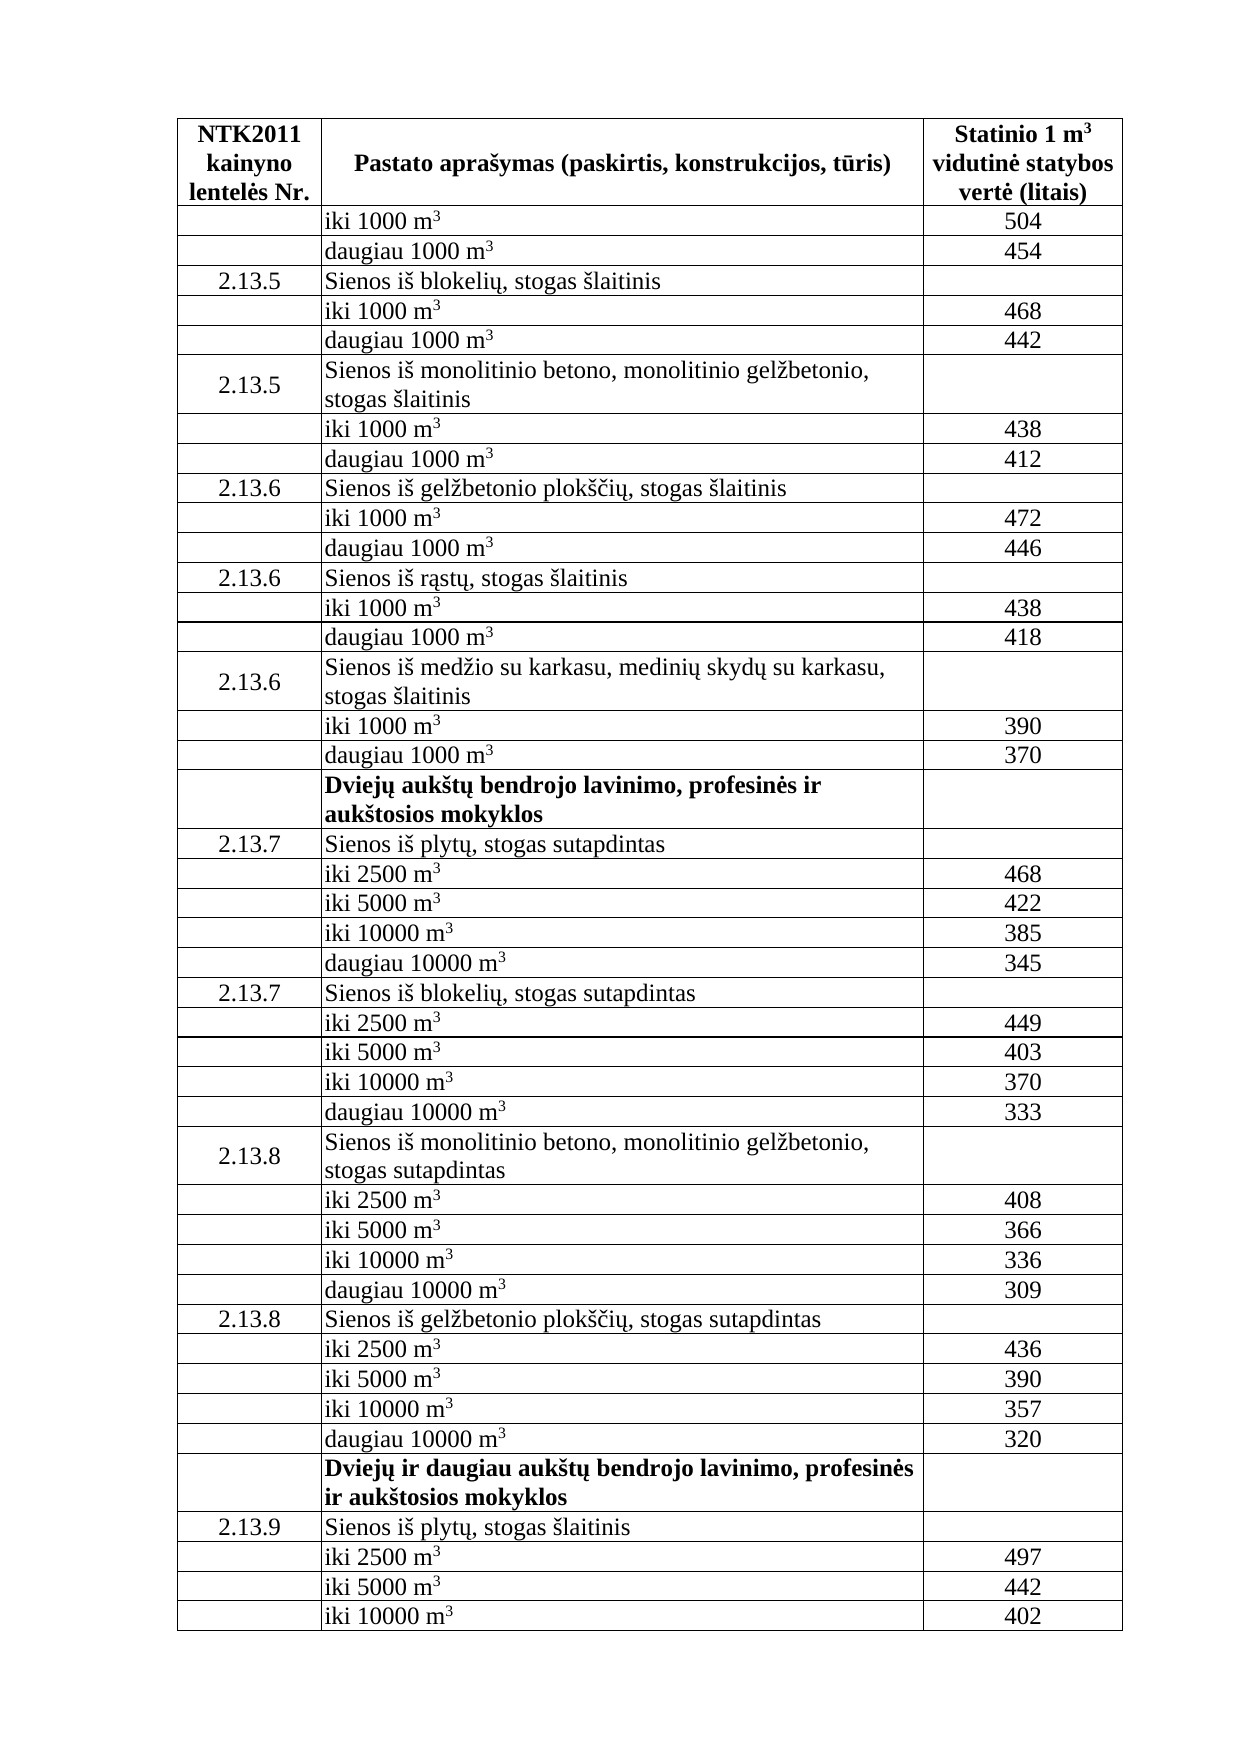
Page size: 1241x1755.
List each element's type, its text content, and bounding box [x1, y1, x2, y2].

table_cell [178, 1185, 321, 1214]
table_cell 2.13.6 [178, 563, 321, 592]
table_cell [178, 889, 321, 917]
table_cell [178, 444, 321, 472]
table_cell [178, 1097, 321, 1126]
table_header Statinio 1 m3 vidutinė statybos vertė (litais) [924, 119, 1122, 205]
table_cell 472 [924, 503, 1122, 532]
table_cell 449 [924, 1008, 1122, 1036]
table_cell [924, 266, 1122, 295]
table_cell 390 [924, 711, 1122, 739]
table_cell [178, 533, 321, 562]
table_cell iki 2500 m3 [322, 1185, 923, 1214]
table_cell iki 5000 m3 [322, 1572, 923, 1600]
table_cell Dviejų ir daugiau aukštų bendrojo lavinimo, profesinės ir aukštosios mokyklos [322, 1454, 923, 1511]
table_cell [924, 1305, 1122, 1333]
table_cell 2.13.9 [178, 1512, 321, 1541]
table_cell daugiau 1000 m3 [322, 236, 923, 265]
table_cell 390 [924, 1364, 1122, 1393]
table_cell 422 [924, 889, 1122, 917]
table_cell daugiau 10000 m3 [322, 1424, 923, 1452]
table_cell iki 1000 m3 [322, 296, 923, 324]
table_cell [178, 206, 321, 235]
table_cell [178, 1572, 321, 1600]
table_cell [924, 474, 1122, 502]
table_cell 468 [924, 859, 1122, 887]
table_cell [178, 1008, 321, 1036]
table_cell iki 5000 m3 [322, 1038, 923, 1066]
table_cell 345 [924, 948, 1122, 977]
table_cell iki 5000 m3 [322, 1364, 923, 1393]
table_cell 2.13.6 [178, 474, 321, 502]
table_cell [924, 563, 1122, 592]
table_cell daugiau 10000 m3 [322, 1275, 923, 1303]
table_cell [178, 1454, 321, 1511]
table_cell daugiau 10000 m3 [322, 1097, 923, 1126]
table_cell daugiau 1000 m3 [322, 444, 923, 472]
table_cell [178, 918, 321, 947]
table_cell 454 [924, 236, 1122, 265]
table_cell [178, 296, 321, 324]
table_cell 2.13.7 [178, 978, 321, 1007]
table_cell iki 10000 m3 [322, 1067, 923, 1096]
table_cell [178, 1275, 321, 1303]
table_cell 2.13.8 [178, 1305, 321, 1333]
table_cell 412 [924, 444, 1122, 472]
table_cell 333 [924, 1097, 1122, 1126]
table_cell iki 2500 m3 [322, 1542, 923, 1571]
table_cell 418 [924, 623, 1122, 651]
table_cell [178, 1424, 321, 1452]
table_cell Sienos iš medžio su karkasu, medinių skydų su karkasu, stogas šlaitinis [322, 652, 923, 710]
table_cell iki 10000 m3 [322, 1601, 923, 1630]
table_cell iki 1000 m3 [322, 711, 923, 739]
table_cell daugiau 1000 m3 [322, 623, 923, 651]
table_cell 2.13.8 [178, 1127, 321, 1184]
table_cell 2.13.5 [178, 266, 321, 295]
table_cell 408 [924, 1185, 1122, 1214]
table_cell 2.13.7 [178, 829, 321, 858]
table_cell [178, 623, 321, 651]
table_cell [178, 741, 321, 769]
table_cell [924, 1454, 1122, 1511]
table_cell 2.13.5 [178, 355, 321, 413]
table_cell Sienos iš gelžbetonio plokščių, stogas šlaitinis [322, 474, 923, 502]
table_cell [178, 1334, 321, 1363]
table_cell iki 1000 m3 [322, 593, 923, 621]
table_cell 2.13.6 [178, 652, 321, 710]
table_cell iki 2500 m3 [322, 1008, 923, 1036]
table_cell Sienos iš monolitinio betono, monolitinio gelžbetonio, stogas sutapdintas [322, 1127, 923, 1184]
table_cell 403 [924, 1038, 1122, 1066]
table_cell 357 [924, 1394, 1122, 1423]
table_cell [178, 770, 321, 828]
table_header NTK2011 kainyno lentelės Nr. [178, 119, 321, 205]
table_cell [178, 1245, 321, 1274]
table_cell [178, 1394, 321, 1423]
table_cell iki 2500 m3 [322, 859, 923, 887]
table_cell iki 1000 m3 [322, 414, 923, 443]
table_cell iki 10000 m3 [322, 918, 923, 947]
table_cell [178, 1601, 321, 1630]
table_cell [178, 1067, 321, 1096]
table_cell iki 10000 m3 [322, 1394, 923, 1423]
table_cell daugiau 1000 m3 [322, 326, 923, 354]
table_cell 497 [924, 1542, 1122, 1571]
table_cell [178, 1364, 321, 1393]
table_cell 442 [924, 326, 1122, 354]
table_cell [178, 1215, 321, 1244]
table_cell [178, 948, 321, 977]
table_cell Sienos iš rąstų, stogas šlaitinis [322, 563, 923, 592]
table_cell 385 [924, 918, 1122, 947]
table_cell 438 [924, 593, 1122, 621]
table_cell iki 2500 m3 [322, 1334, 923, 1363]
table_cell Sienos iš plytų, stogas sutapdintas [322, 829, 923, 858]
table_header Pastato aprašymas (paskirtis, konstrukcijos, tūris) [322, 119, 923, 205]
table_cell 442 [924, 1572, 1122, 1600]
table_cell Sienos iš monolitinio betono, monolitinio gelžbetonio, stogas šlaitinis [322, 355, 923, 413]
table_cell [924, 978, 1122, 1007]
table_cell 309 [924, 1275, 1122, 1303]
table_cell Sienos iš blokelių, stogas sutapdintas [322, 978, 923, 1007]
table_cell [178, 1542, 321, 1571]
table_cell [178, 593, 321, 621]
table_cell iki 5000 m3 [322, 889, 923, 917]
table_cell 438 [924, 414, 1122, 443]
table_cell 436 [924, 1334, 1122, 1363]
table_cell [924, 770, 1122, 828]
table_cell [924, 1127, 1122, 1184]
table_cell daugiau 1000 m3 [322, 533, 923, 562]
table_cell 370 [924, 1067, 1122, 1096]
table_cell iki 1000 m3 [322, 503, 923, 532]
table_cell iki 10000 m3 [322, 1245, 923, 1274]
table_cell iki 1000 m3 [322, 206, 923, 235]
table_cell iki 5000 m3 [322, 1215, 923, 1244]
table_cell [924, 1512, 1122, 1541]
table_cell Sienos iš gelžbetonio plokščių, stogas sutapdintas [322, 1305, 923, 1333]
table_cell Sienos iš plytų, stogas šlaitinis [322, 1512, 923, 1541]
table_cell 370 [924, 741, 1122, 769]
table_cell daugiau 1000 m3 [322, 741, 923, 769]
table_cell [178, 326, 321, 354]
table_cell daugiau 10000 m3 [322, 948, 923, 977]
table_cell 504 [924, 206, 1122, 235]
table_cell Sienos iš blokelių, stogas šlaitinis [322, 266, 923, 295]
table_cell [178, 236, 321, 265]
table_cell [178, 503, 321, 532]
table_cell [178, 859, 321, 887]
table_cell [924, 355, 1122, 413]
table_cell Dviejų aukštų bendrojo lavinimo, profesinės ir aukštosios mokyklos [322, 770, 923, 828]
table_cell [924, 652, 1122, 710]
table_cell 320 [924, 1424, 1122, 1452]
table_cell 446 [924, 533, 1122, 562]
table_cell 336 [924, 1245, 1122, 1274]
table_cell [178, 414, 321, 443]
table_cell 402 [924, 1601, 1122, 1630]
table_cell [924, 829, 1122, 858]
table_cell [178, 711, 321, 739]
table_cell 366 [924, 1215, 1122, 1244]
table_cell [178, 1038, 321, 1066]
table_cell 468 [924, 296, 1122, 324]
